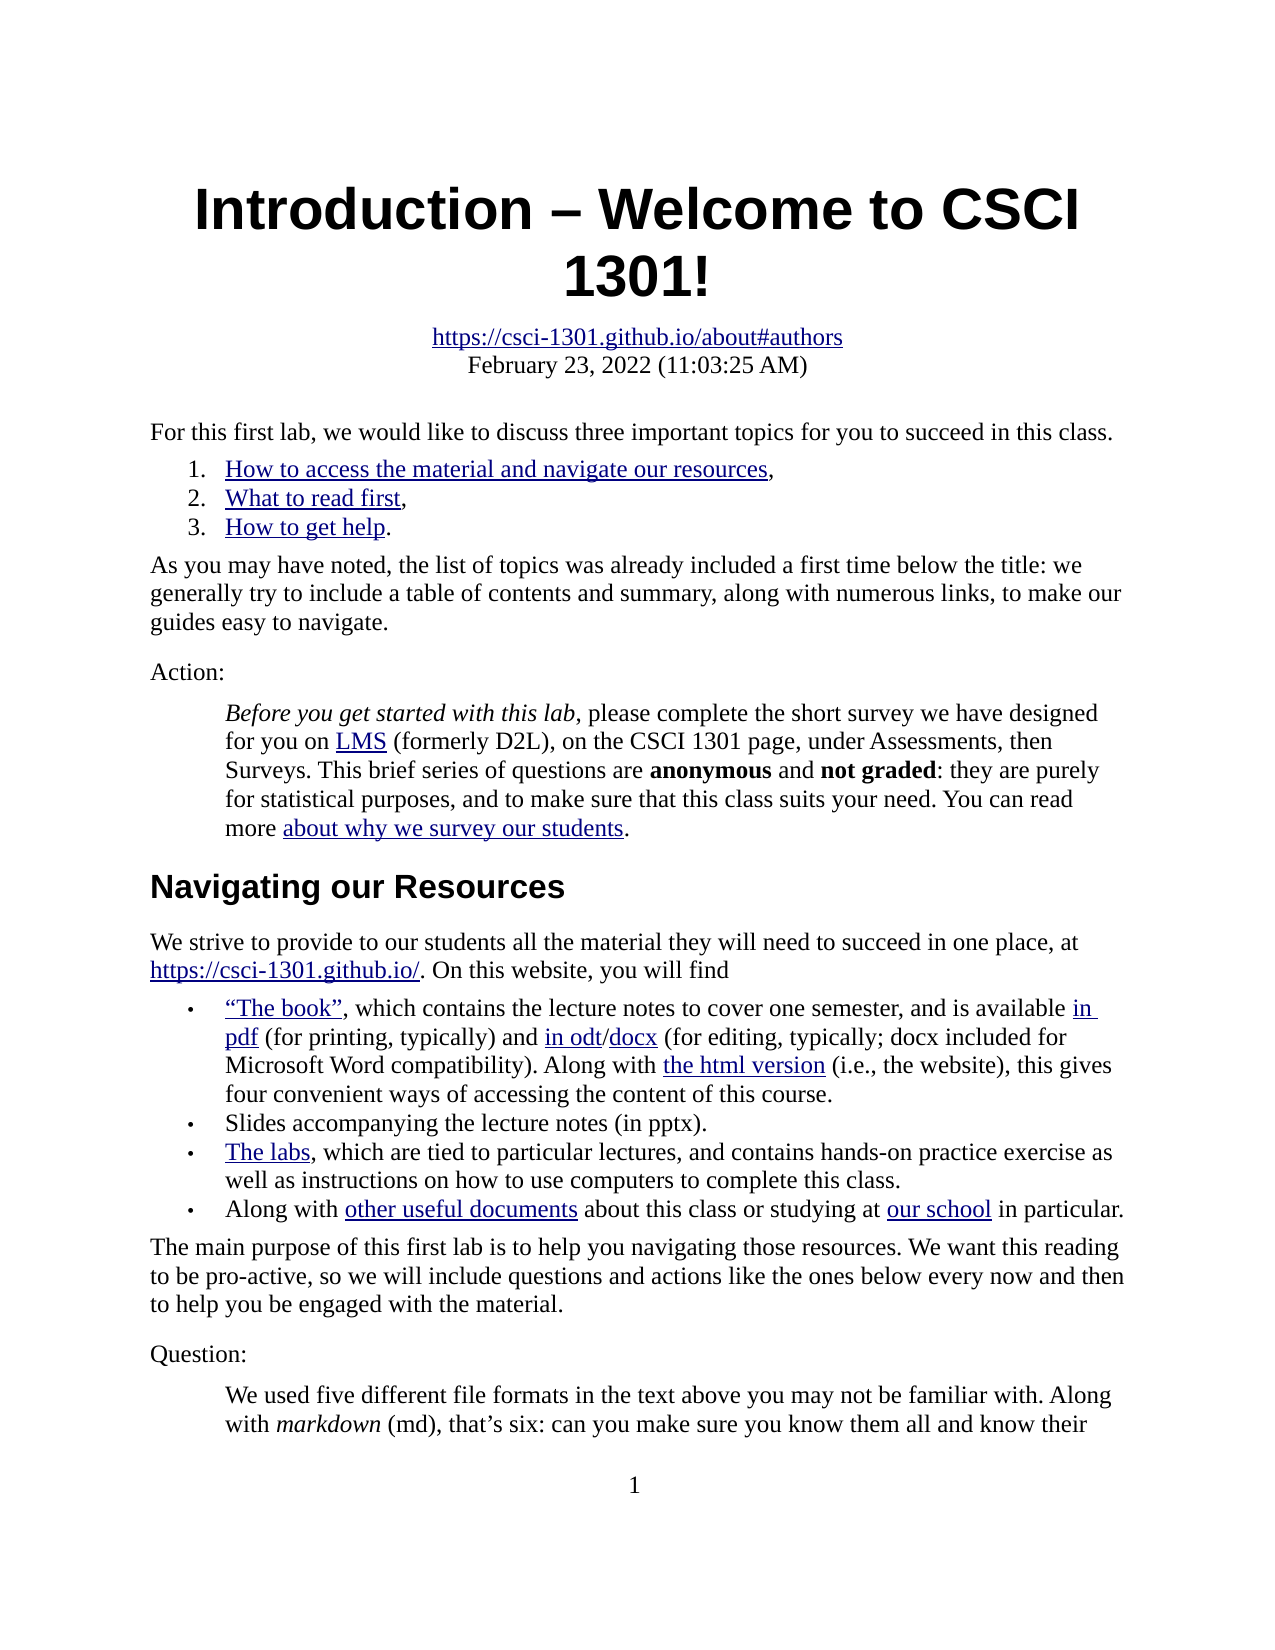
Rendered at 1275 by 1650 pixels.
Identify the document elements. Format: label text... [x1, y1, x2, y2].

list What to read first, [187, 483, 1125, 512]
text We used five different file formats in the text above you may not be familiar with. Along with markdown (md), that’s six: can you make sure you know them all and know their [225, 1380, 1125, 1437]
list Along with other useful documents about this class or studying at our school in particular. [187, 1194, 1125, 1223]
list How to get help. [187, 512, 1125, 541]
text Before you get started with this lab, please complete the short survey we have designed for you on LMS (formerly D2L), on the CSCI 1301 page, under Assessments, then Surveys. This brief series of questions are anonymous and not graded: they are purely for statistical purposes, and to make sure that this class suits your need. You can read more about why we survey our students. [225, 698, 1125, 841]
subtitle Navigating our Resources [150, 866, 1125, 905]
text February 23, 2022 (11:03:25 AM) [150, 350, 1125, 379]
text Action: [150, 657, 1125, 686]
text As you may have noted, the list of topics was already included a first time below the title: we generally try to include a table of contents and summary, along with numerous links, to make our guides easy to navigate. [150, 550, 1125, 636]
text Question: [150, 1339, 1125, 1368]
text The main purpose of this first lab is to help you navigating those resources. We want this reading to be pro-active, so we will include questions and actions like the ones below every now and then to help you be engaged with the material. [150, 1232, 1125, 1318]
list Slides accompanying the lecture notes (in pptx). [187, 1108, 1125, 1137]
text We strive to provide to our students all the material they will need to succeed in one place, at https://csci-1301.github.io/. On this website, you will find [150, 927, 1125, 984]
list “The book”, which contains the lecture notes to cover one semester, and is available in pdf (for printing, typically) and in odt/docx (for editing, typically; docx included for Microsoft Word compatibility). Along with the html version (i.e., the website), this gives four convenient ways of accessing the content of this course. [187, 993, 1125, 1108]
title Introduction – Welcome to CSCI 1301! [150, 175, 1125, 309]
text https://csci-1301.github.io/about#authors [150, 322, 1125, 350]
text For this first lab, we would like to discuss three important topics for you to succeed in this class. [150, 417, 1125, 446]
list The labs, which are tied to particular lectures, and contains hands-on practice exercise as well as instructions on how to use computers to complete this class. [187, 1137, 1125, 1194]
list How to access the material and navigate our resources, [187, 454, 1125, 483]
